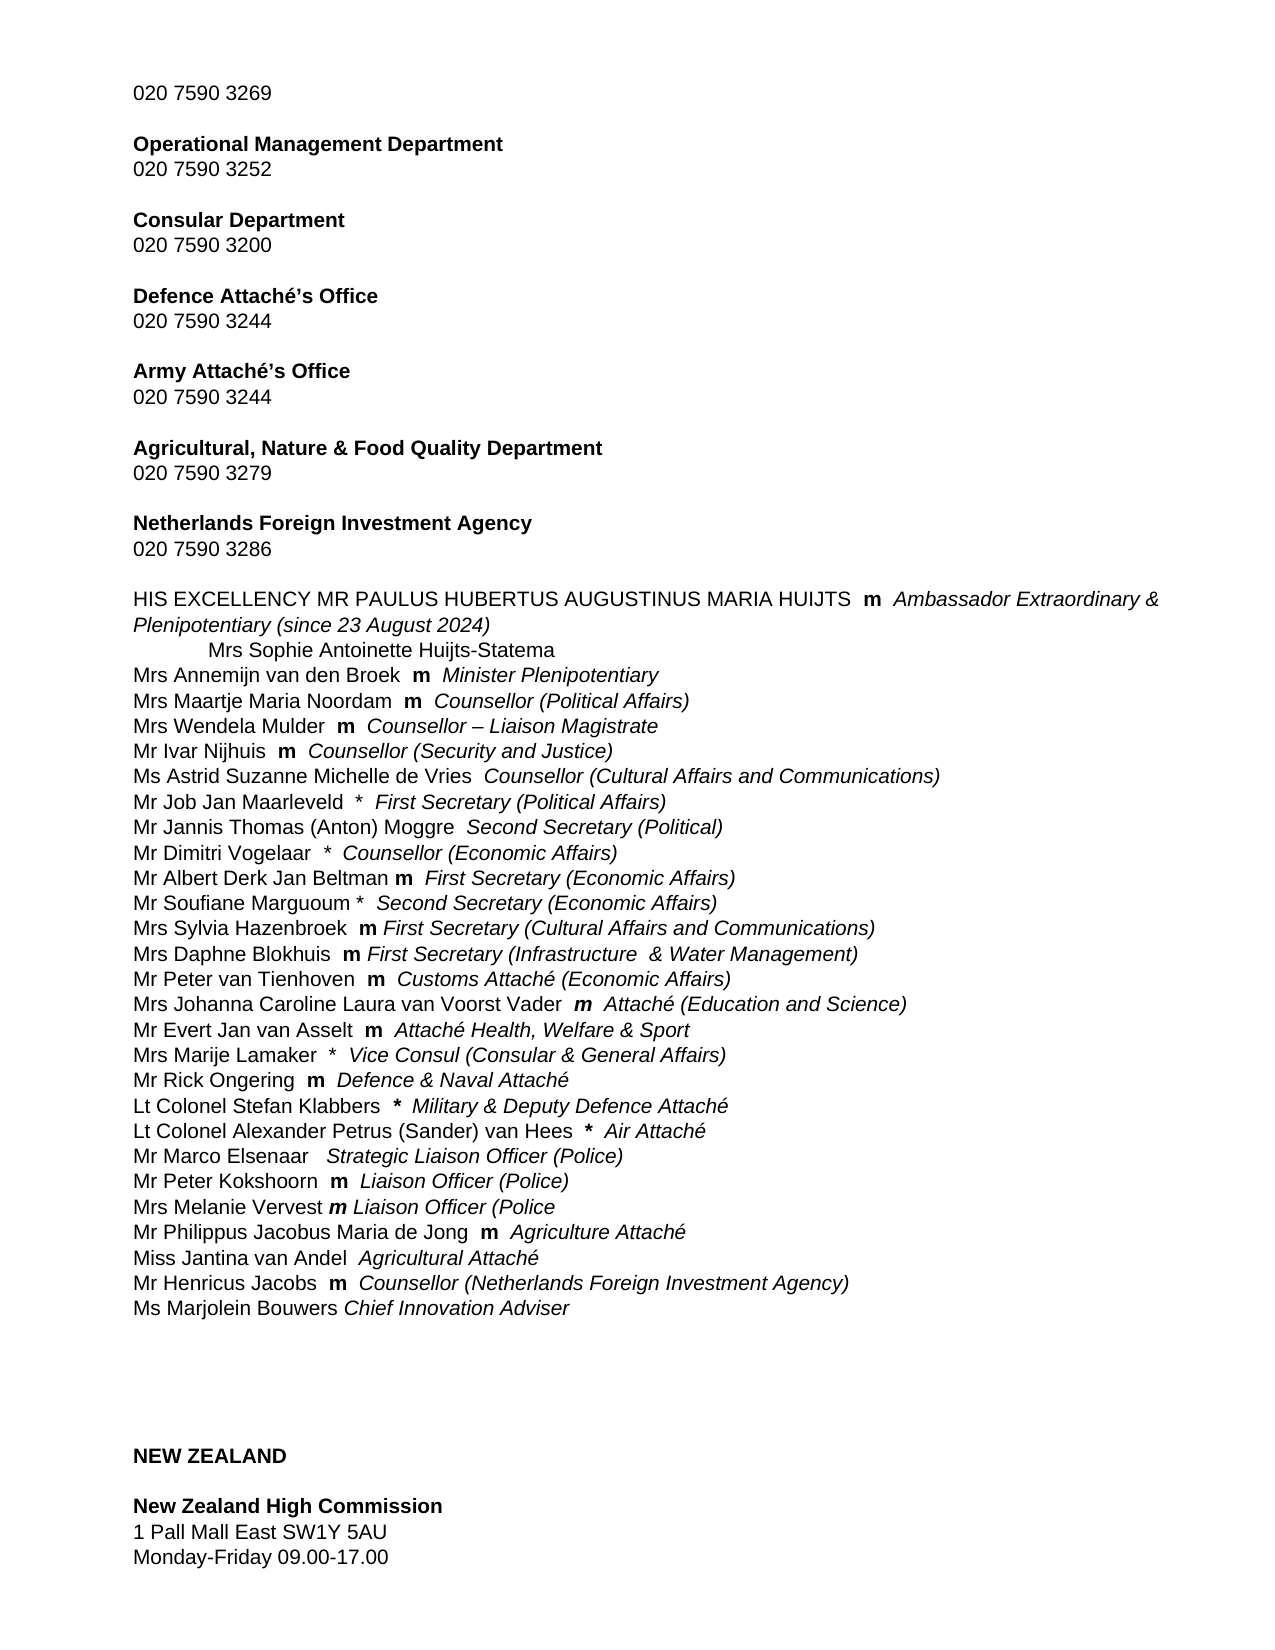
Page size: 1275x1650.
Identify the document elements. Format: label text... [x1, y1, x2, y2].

text 020 7590 3200 [133, 233, 1181, 257]
text Lt Colonel Alexander Petrus (Sander) van Hees * Air Attaché [133, 1119, 1181, 1143]
text Operational Management Department [133, 132, 1181, 156]
text Ms Marjolein Bouwers Chief Innovation Adviser [133, 1296, 1181, 1320]
text Mr Philippus Jacobus Maria de Jong m Agriculture Attaché [133, 1220, 1181, 1244]
text Mrs Annemijn van den Broek m Minister Plenipotentiary [133, 663, 1181, 687]
text Mrs Maartje Maria Noordam m Counsellor (Political Affairs) [133, 688, 1181, 712]
text Lt Colonel Stefan Klabbers * Military & Deputy Defence Attaché [133, 1093, 1181, 1117]
text Mr Marco Elsenaar Strategic Liaison Officer (Police) [133, 1144, 1181, 1168]
text New Zealand High Commission [133, 1494, 1181, 1518]
text 020 7590 3279 [133, 461, 1181, 484]
text 020 7590 3244 [133, 385, 1181, 409]
text Mr Peter Kokshoorn m Liaison Officer (Police) [133, 1169, 1181, 1193]
text 020 7590 3244 [133, 309, 1181, 333]
text Mr Peter van Tienhoven m Customs Attaché (Economic Affairs) [133, 967, 1181, 991]
text Agricultural, Nature & Food Quality Department [133, 435, 1181, 459]
text 020 7590 3286 [133, 537, 1181, 561]
text Netherlands Foreign Investment Agency [133, 511, 1181, 535]
text Mr Rick Ongering m Defence & Naval Attaché [133, 1068, 1181, 1092]
text Mr Ivar Nijhuis m Counsellor (Security and Justice) [133, 739, 1181, 763]
text HIS EXCELLENCY MR PAULUS HUBERTUS AUGUSTINUS MARIA HUIJTS m Ambassador Extraordinary & Plenipotentiary (since 23 August 2024) [133, 587, 1181, 636]
text Mr Jannis Thomas (Anton) Moggre Second Secretary (Political) [133, 815, 1181, 839]
text 020 7590 3252 [133, 157, 1181, 181]
text Ms Astrid Suzanne Michelle de Vries Counsellor (Cultural Affairs and Communications) [133, 764, 1181, 788]
text Mr Job Jan Maarleveld * First Secretary (Political Affairs) [133, 790, 1181, 814]
text Miss Jantina van Andel Agricultural Attaché [133, 1245, 1181, 1269]
text Mrs Johanna Caroline Laura van Voorst Vader m Attaché (Education and Science) [133, 992, 1181, 1016]
text Monday-Friday 09.00-17.00 [133, 1545, 1181, 1569]
text Mr Soufiane Marguoum * Second Secretary (Economic Affairs) [133, 891, 1181, 915]
text Mr Henricus Jacobs m Counsellor (Netherlands Foreign Investment Agency) [133, 1271, 1181, 1294]
text NEW ZEALAND [133, 1444, 1181, 1468]
text Consular Department [133, 207, 1181, 231]
text Mr Dimitri Vogelaar * Counsellor (Economic Affairs) [133, 840, 1181, 864]
text Mrs Sylvia Hazenbroek m First Secretary (Cultural Affairs and Communications) [133, 916, 1181, 940]
text Mr Evert Jan van Asselt m Attaché Health, Welfare & Sport [133, 1017, 1181, 1041]
text 1 Pall Mall East SW1Y 5AU [133, 1520, 1181, 1544]
text Mrs Wendela Mulder m Counsellor – Liaison Magistrate [133, 714, 1181, 738]
text Mrs Melanie Vervest m Liaison Officer (Police [133, 1195, 1181, 1219]
text Mrs Daphne Blokhuis m First Secretary (Infrastructure & Water Management) [133, 942, 1181, 966]
text Mrs Marije Lamaker * Vice Consul (Consular & General Affairs) [133, 1043, 1181, 1067]
text 020 7590 3269 [133, 81, 1181, 105]
text Army Attaché’s Office [133, 359, 1181, 383]
text Mrs Sophie Antoinette Huijts-Statema [133, 638, 1181, 662]
text Mr Albert Derk Jan Beltman m First Secretary (Economic Affairs) [133, 866, 1181, 889]
text Defence Attaché’s Office [133, 283, 1181, 307]
